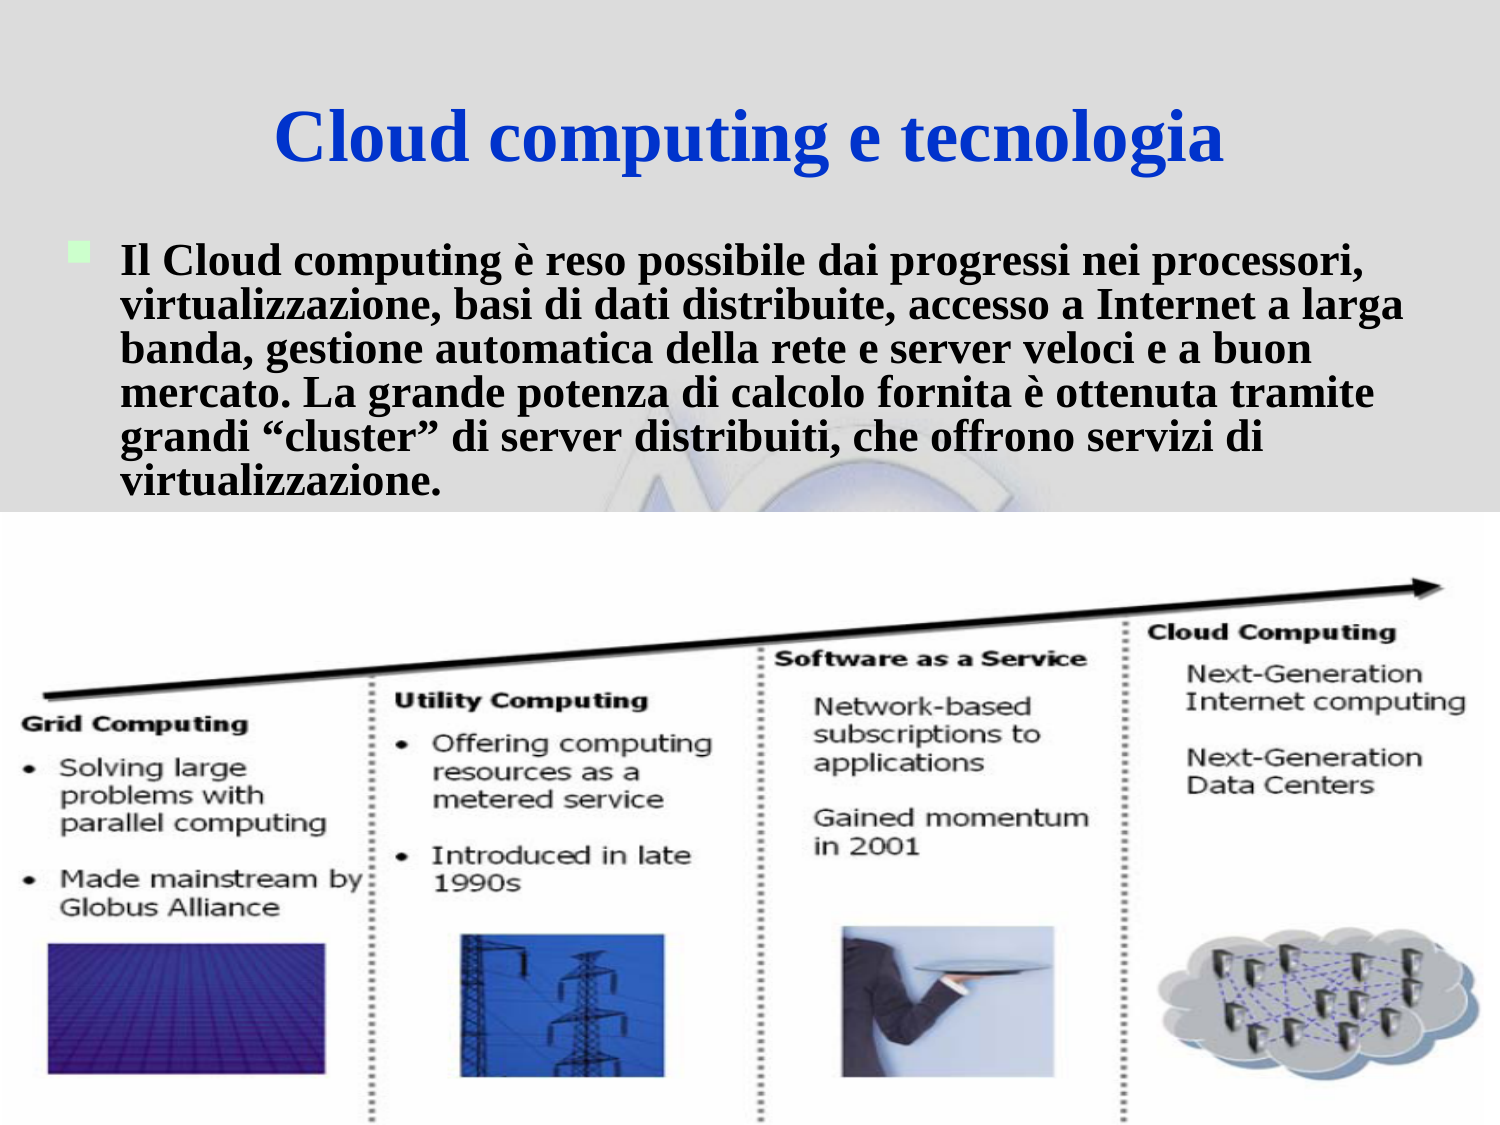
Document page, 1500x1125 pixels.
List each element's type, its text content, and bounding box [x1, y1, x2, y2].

picture [0, 0, 1500, 1125]
title Cloud computing e tecnologia [49, 37, 1451, 225]
list Il Cloud computing è reso possibile dai progressi nei processori, virtualizzazione, basi di dati distribuite, accesso a Internet a larga banda, gestione automatica della rete e server veloci e a buon mercato. La grande potenza di calcolo fornita è ottenuta tramite grandi “cluster” di server distribuiti, che offrono servizi di virtualizzazione. [49, 232, 1451, 512]
